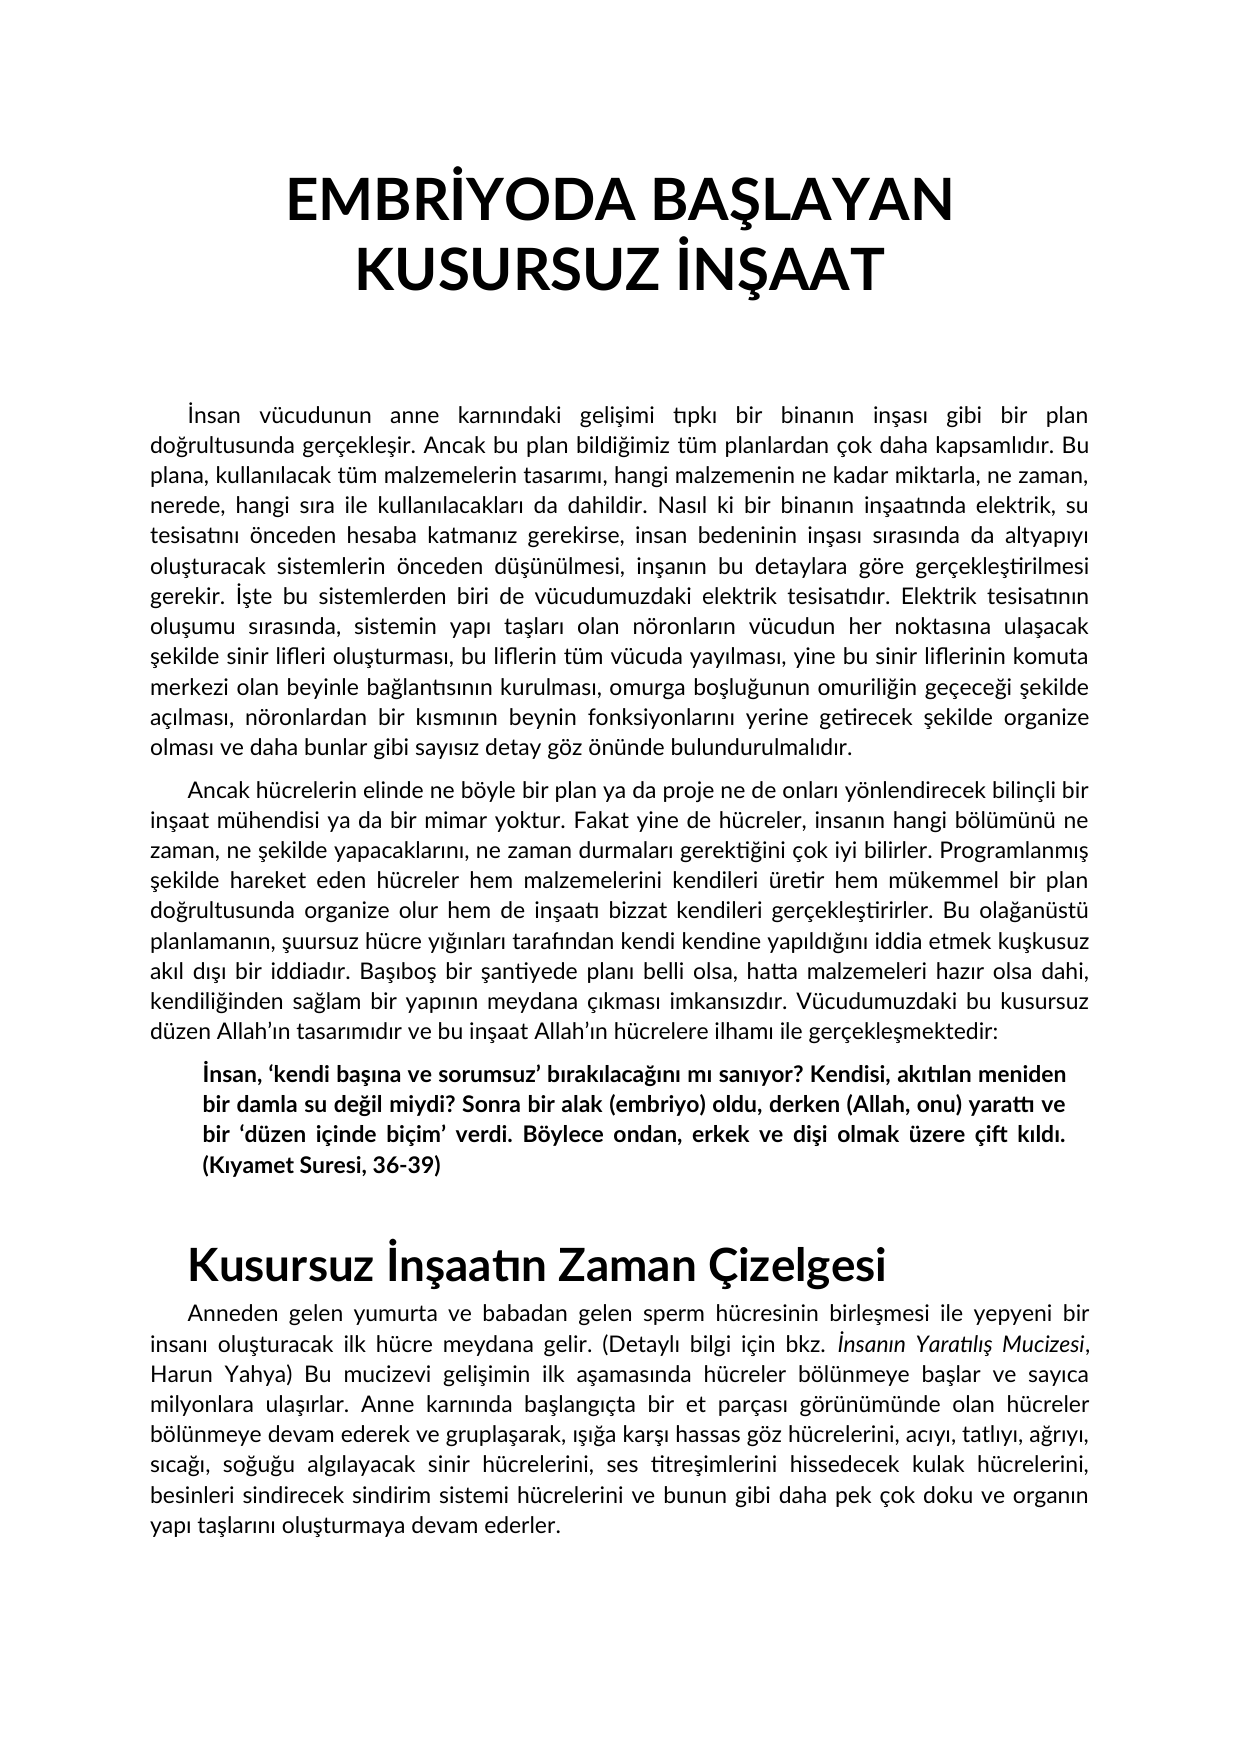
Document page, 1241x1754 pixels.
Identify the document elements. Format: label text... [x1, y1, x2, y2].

text İnsan vücudunun anne karnındaki gelişimi tıpkı bir binanın inşası gibi bir plan doğrultusunda gerçekleşir. Ancak bu plan bildiğimiz tüm planlardan çok daha kapsamlıdır. Bu plana, kullanılacak tüm malzemelerin tasarımı, hangi malzemenin ne kadar miktarla, ne zaman, nerede, hangi sıra ile kullanılacakları da dahildir. Nasıl ki bir binanın inşaatında elektrik, su tesisatını önceden hesaba katmanız gerekirse, insan bedeninin inşası sırasında da altyapıyı oluşturacak sistemlerin önceden düşünülmesi, inşanın bu detaylara göre gerçekleştirilmesi gerekir. İşte bu sistemlerden biri de vücudumuzdaki elektrik tesisatıdır. Elektrik tesisatının oluşumu sırasında, sistemin yapı taşları olan nöronların vücudun her noktasına ulaşacak şekilde sinir lifleri oluşturması, bu liflerin tüm vücuda yayılması, yine bu sinir liflerinin komuta merkezi olan beyinle bağlantısının kurulması, omurga boşluğunun omuriliğin geçeceği şekilde açılması, nöronlardan bir kısmının beynin fonksiyonlarını yerine getirecek şekilde organize olması ve daha bunlar gibi sayısız detay göz önünde bulundurulmalıdır. [150, 400, 1090, 760]
text İnsan, ‘kendi başına ve sorumsuz’ bırakılacağını mı sanıyor? Kendisi, akıtılan meniden bir damla su değil miydi? Sonra bir alak (embriyo) oldu, derken (Allah, onu) yarattı ve bir ‘düzen içinde biçim’ verdi. Böylece ondan, erkek ve dişi olmak üzere çift kıldı. (Kıyamet Suresi, 36-39) [202, 1060, 1068, 1178]
subtitle EMBRİYODA BAŞLAYAN KUSURSUZ İNŞAAT [150, 162, 1090, 302]
text Anneden gelen yumurta ve babadan gelen sperm hücresinin birleşmesi ile yepyeni bir insanı oluşturacak ilk hücre meydana gelir. (Detaylı bilgi için bkz. İnsanın Yaratılış Mucizesi, Harun Yahya) Bu mucizevi gelişimin ilk aşamasında hücreler bölünmeye başlar ve sayıca milyonlara ulaşırlar. Anne karnında başlangıçta bir et parçası görünümünde olan hücreler bölünmeye devam ederek ve gruplaşarak, ışığa karşı hassas göz hücrelerini, acıyı, tatlıyı, ağrıyı, sıcağı, soğuğu algılayacak sinir hücrelerini, ses titreşimlerini hissedecek kulak hücrelerini, besinleri sindirecek sindirim sistemi hücrelerini ve bunun gibi daha pek çok doku ve organın yapı taşlarını oluşturmaya devam ederler. [150, 1299, 1090, 1538]
subtitle Kusursuz İnşaatın Zaman Çizelgesi [187, 1236, 1090, 1291]
text Ancak hücrelerin elinde ne böyle bir plan ya da proje ne de onları yönlendirecek bilinçli bir inşaat mühendisi ya da bir mimar yoktur. Fakat yine de hücreler, insanın hangi bölümünü ne zaman, ne şekilde yapacaklarını, ne zaman durmaları gerektiğini çok iyi bilirler. Programlanmış şekilde hareket eden hücreler hem malzemelerini kendileri üretir hem mükemmel bir plan doğrultusunda organize olur hem de inşaatı bizzat kendileri gerçekleştirirler. Bu olağanüstü planlamanın, şuursuz hücre yığınları tarafından kendi kendine yapıldığını iddia etmek kuşkusuz akıl dışı bir iddiadır. Başıboş bir şantiyede planı belli olsa, hatta malzemeleri hazır olsa dahi, kendiliğinden sağlam bir yapının meydana çıkması imkansızdır. Vücudumuzdaki bu kusursuz düzen Allah’ın tasarımıdır ve bu inşaat Allah’ın hücrelere ilhamı ile gerçekleşmektedir: [150, 775, 1090, 1044]
